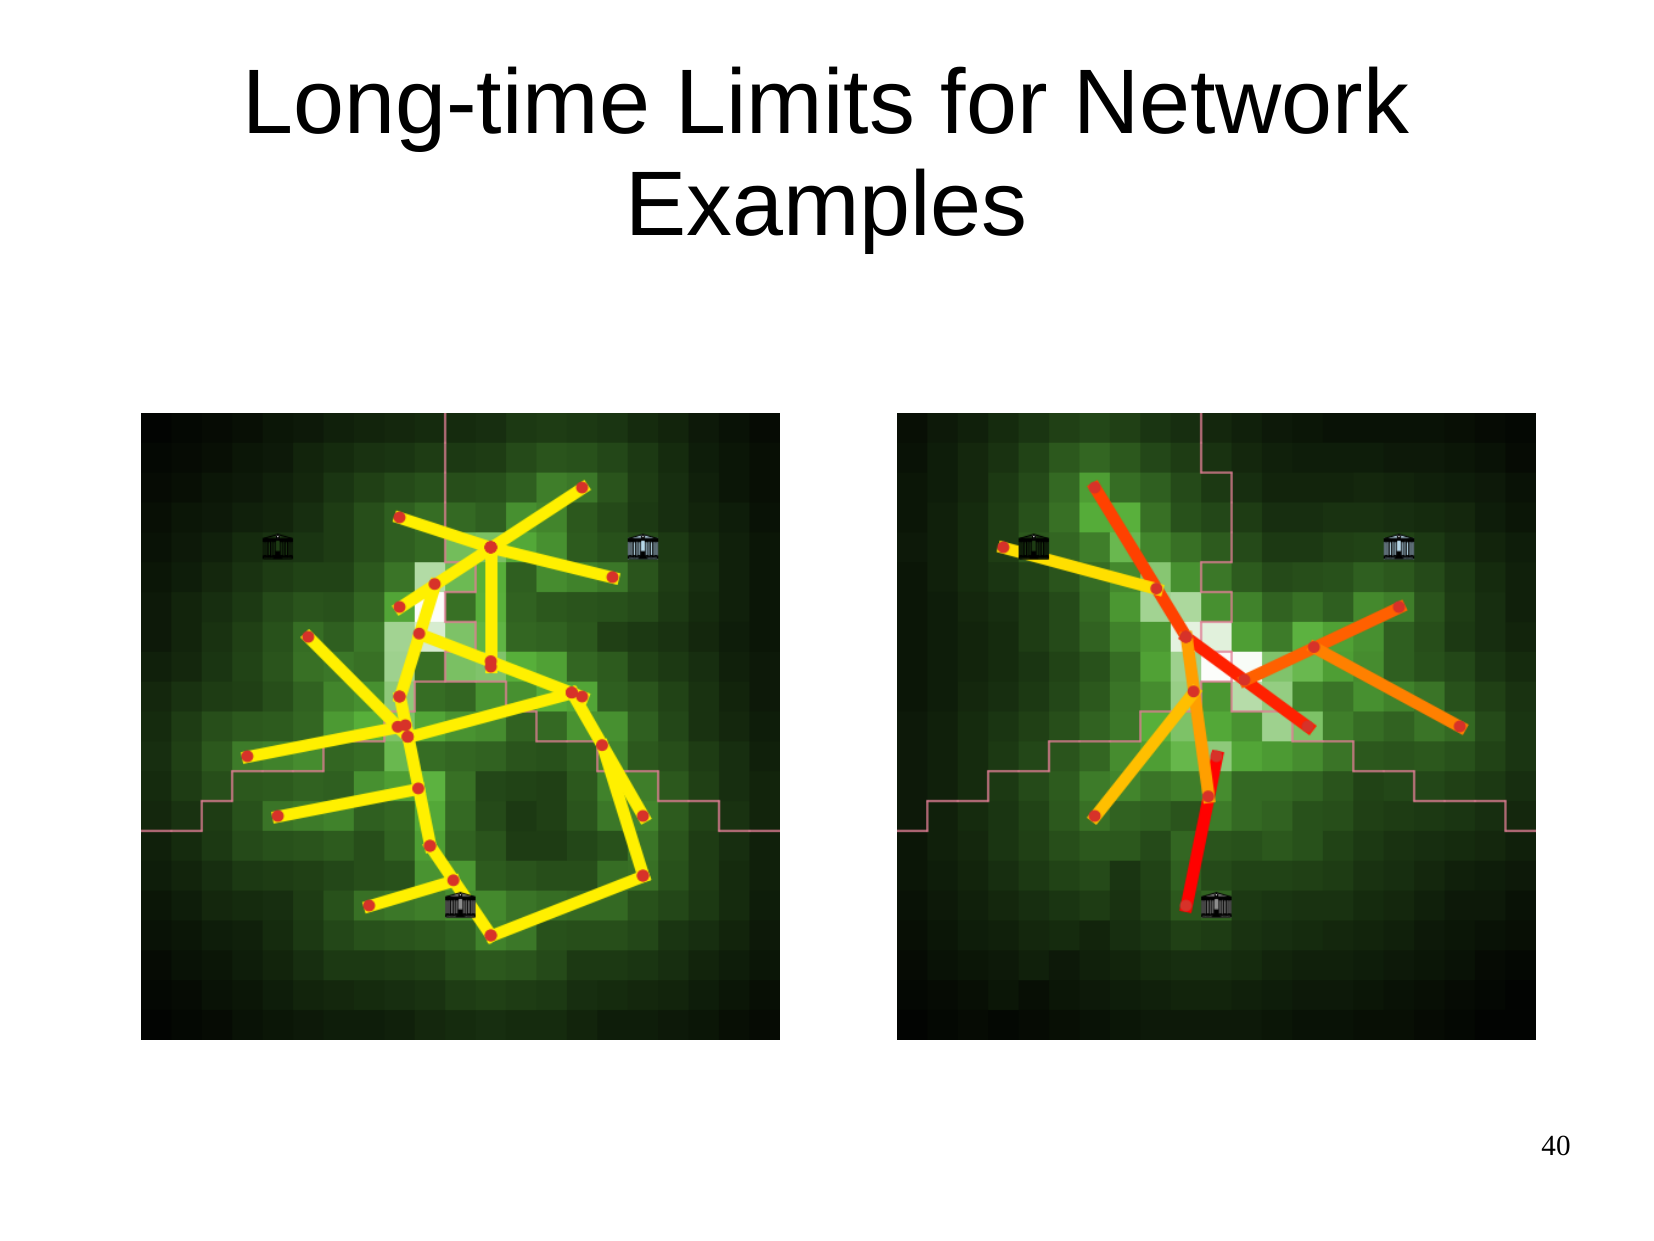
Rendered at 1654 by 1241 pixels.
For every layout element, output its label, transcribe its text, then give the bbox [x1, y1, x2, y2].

picture [897, 413, 1536, 1040]
picture [141, 413, 780, 1040]
title Long-time Limits for Network Examples [82, 49, 1571, 257]
